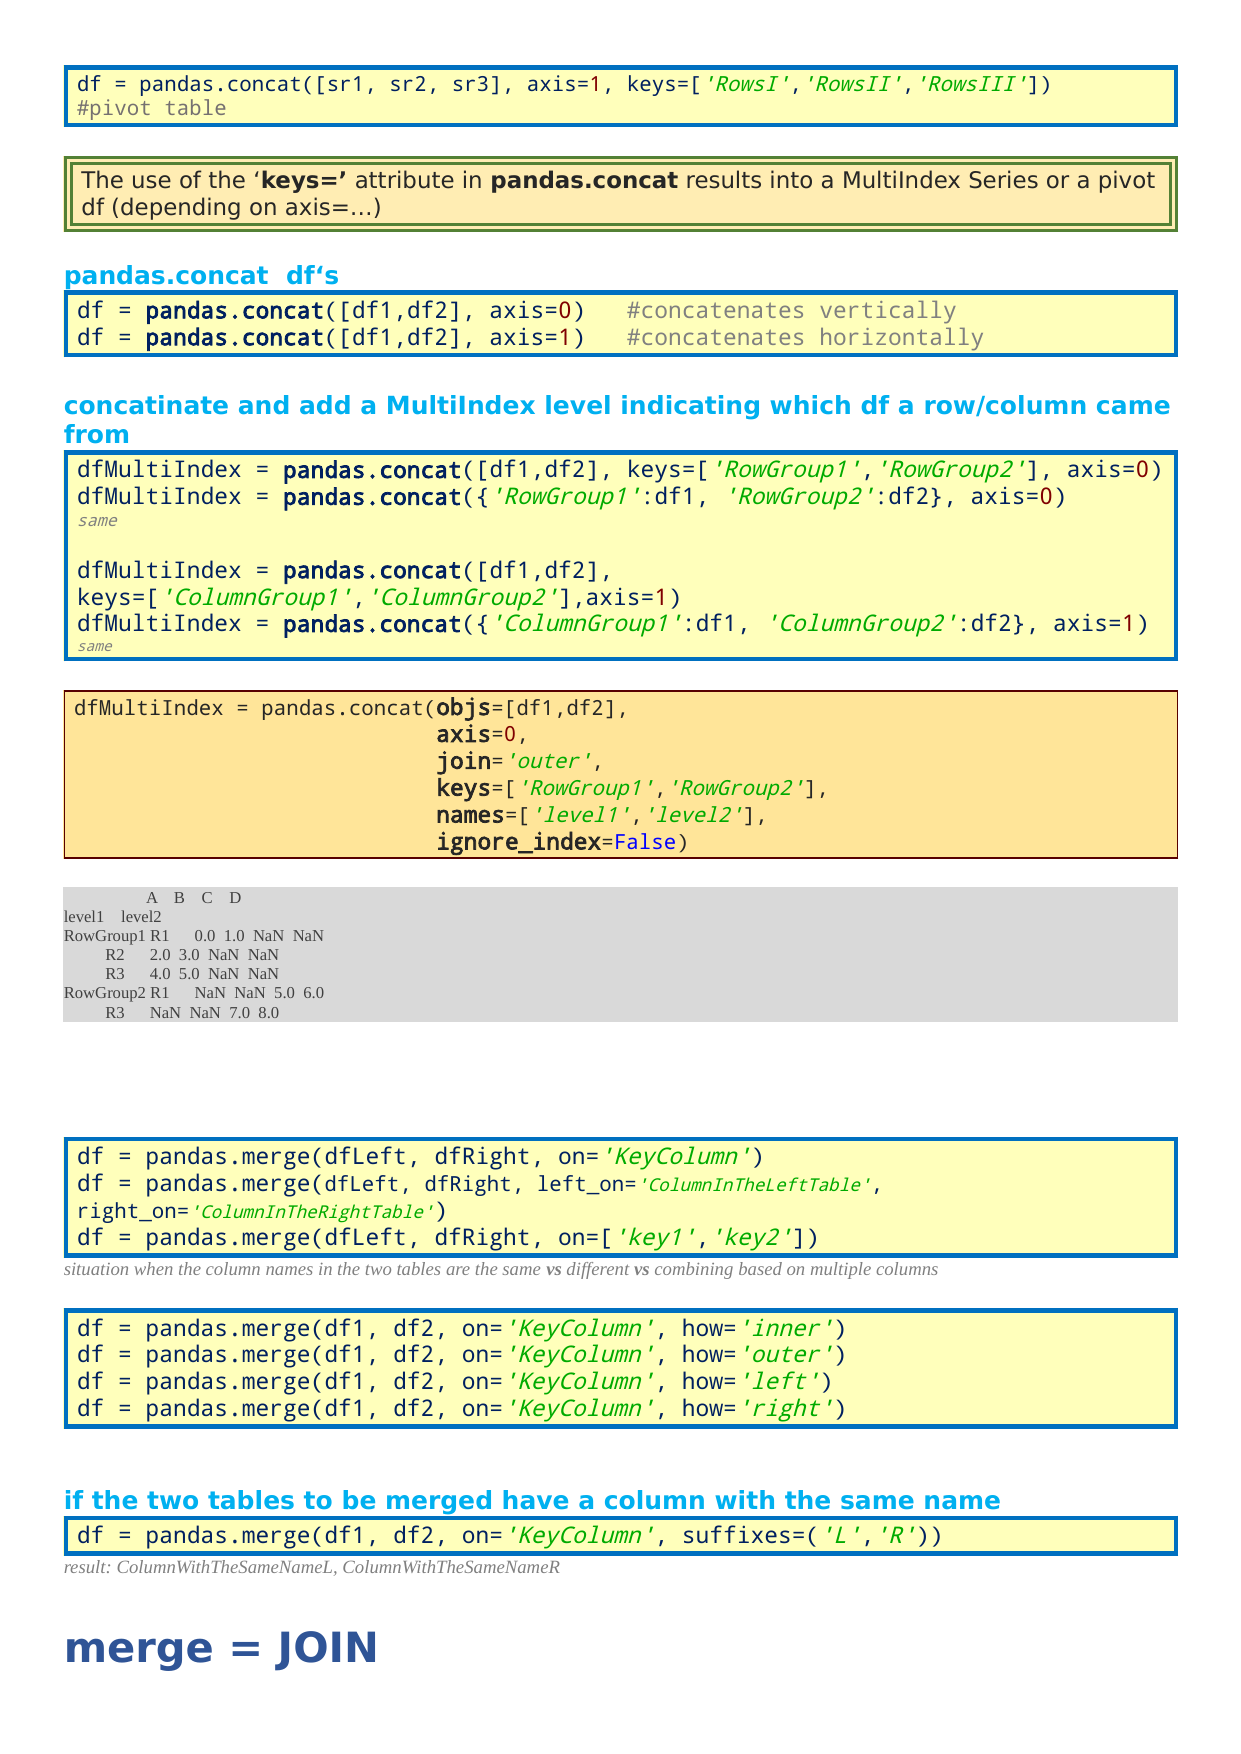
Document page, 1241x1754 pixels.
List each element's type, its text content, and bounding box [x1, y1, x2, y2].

text R3 NaN NaN 7.0 8.0 [63, 1002, 1178, 1022]
text df = pandas.merge(df1, df2, on='KeyColumn', how='right') [68, 1388, 1174, 1424]
text merge = JOIN [63, 1624, 1178, 1673]
text df = pandas.concat([df1,df2], axis=0) #concatenates vertically [68, 295, 1174, 317]
text R3 4.0 5.0 NaN NaN [63, 964, 1178, 983]
title concatinate and add a MultiIndex level indicating which df a row/column came from [63, 392, 1178, 450]
text df = pandas.merge(df1, df2, on='KeyColumn', suffixes=('L','R')) [68, 1520, 1174, 1551]
text RowGroup2 R1 NaN NaN 5.0 6.0 [63, 983, 1178, 1002]
text df = pandas.merge(dfLeft, dfRight, on=['key1','key2']) [68, 1217, 1174, 1253]
text ignore_index=False) [65, 824, 1177, 857]
text R2 2.0 3.0 NaN NaN [63, 945, 1178, 964]
title if the two tables to be merged have a column with the same name [63, 1486, 1178, 1516]
text dfMultiIndex = pandas.concat([df1,df2], keys=['ColumnGroup1','ColumnGroup2'],axis=1) [68, 550, 1174, 604]
text situation when the column names in the two tables are the same vs different vs combining based on multiple columns [63, 1258, 1178, 1279]
text The use of the ‘keys=’ attribute in pandas.concat results into a MultiIndex Series or a pivot df (depending on axis=…) [67, 159, 1175, 229]
text df = pandas.merge(df1, df2, on='KeyColumn', how='inner') [68, 1313, 1174, 1335]
text names=['level1','level2'], [65, 798, 1177, 824]
text df = pandas.merge(dfLeft, dfRight, left_on='ColumnInTheLeftTable', right_on='ColumnInTheRightTable') [68, 1163, 1174, 1217]
text RowGroup1 R1 0.0 1.0 NaN NaN [63, 926, 1178, 945]
text dfMultiIndex = pandas.concat({'RowGroup1':df1, 'RowGroup2':df2}, axis=0) same [68, 477, 1174, 523]
text result: ColumnWithTheSameNameL, ColumnWithTheSameNameR [63, 1556, 1178, 1578]
text df = pandas.concat([sr1, sr2, sr3], axis=1, keys=['RowsI','RowsII','RowsIII']) #pivot table [68, 70, 1174, 123]
text dfMultiIndex = pandas.concat({'ColumnGroup1':df1, 'ColumnGroup2':df2}, axis=1) same [68, 604, 1174, 657]
text dfMultiIndex = pandas.concat(objs=[df1,df2], [65, 692, 1177, 717]
text axis=0, [65, 717, 1177, 744]
text keys=['RowGroup1','RowGroup2'], [65, 771, 1177, 798]
text join='outer', [65, 744, 1177, 771]
text df = pandas.merge(dfLeft, dfRight, on='KeyColumn') [68, 1141, 1174, 1163]
title pandas.concat df‘s [63, 261, 1178, 290]
text dfMultiIndex = pandas.concat([df1,df2], keys=['RowGroup1','RowGroup2'], axis=0) [68, 455, 1174, 477]
text df = pandas.merge(df1, df2, on='KeyColumn', how='outer') [68, 1335, 1174, 1362]
text A B C D [63, 887, 1178, 907]
text df = pandas.merge(df1, df2, on='KeyColumn', how='left') [68, 1362, 1174, 1388]
text level1 level2 [63, 907, 1178, 926]
text df = pandas.concat([df1,df2], axis=1) #concatenates horizontally [68, 317, 1174, 353]
